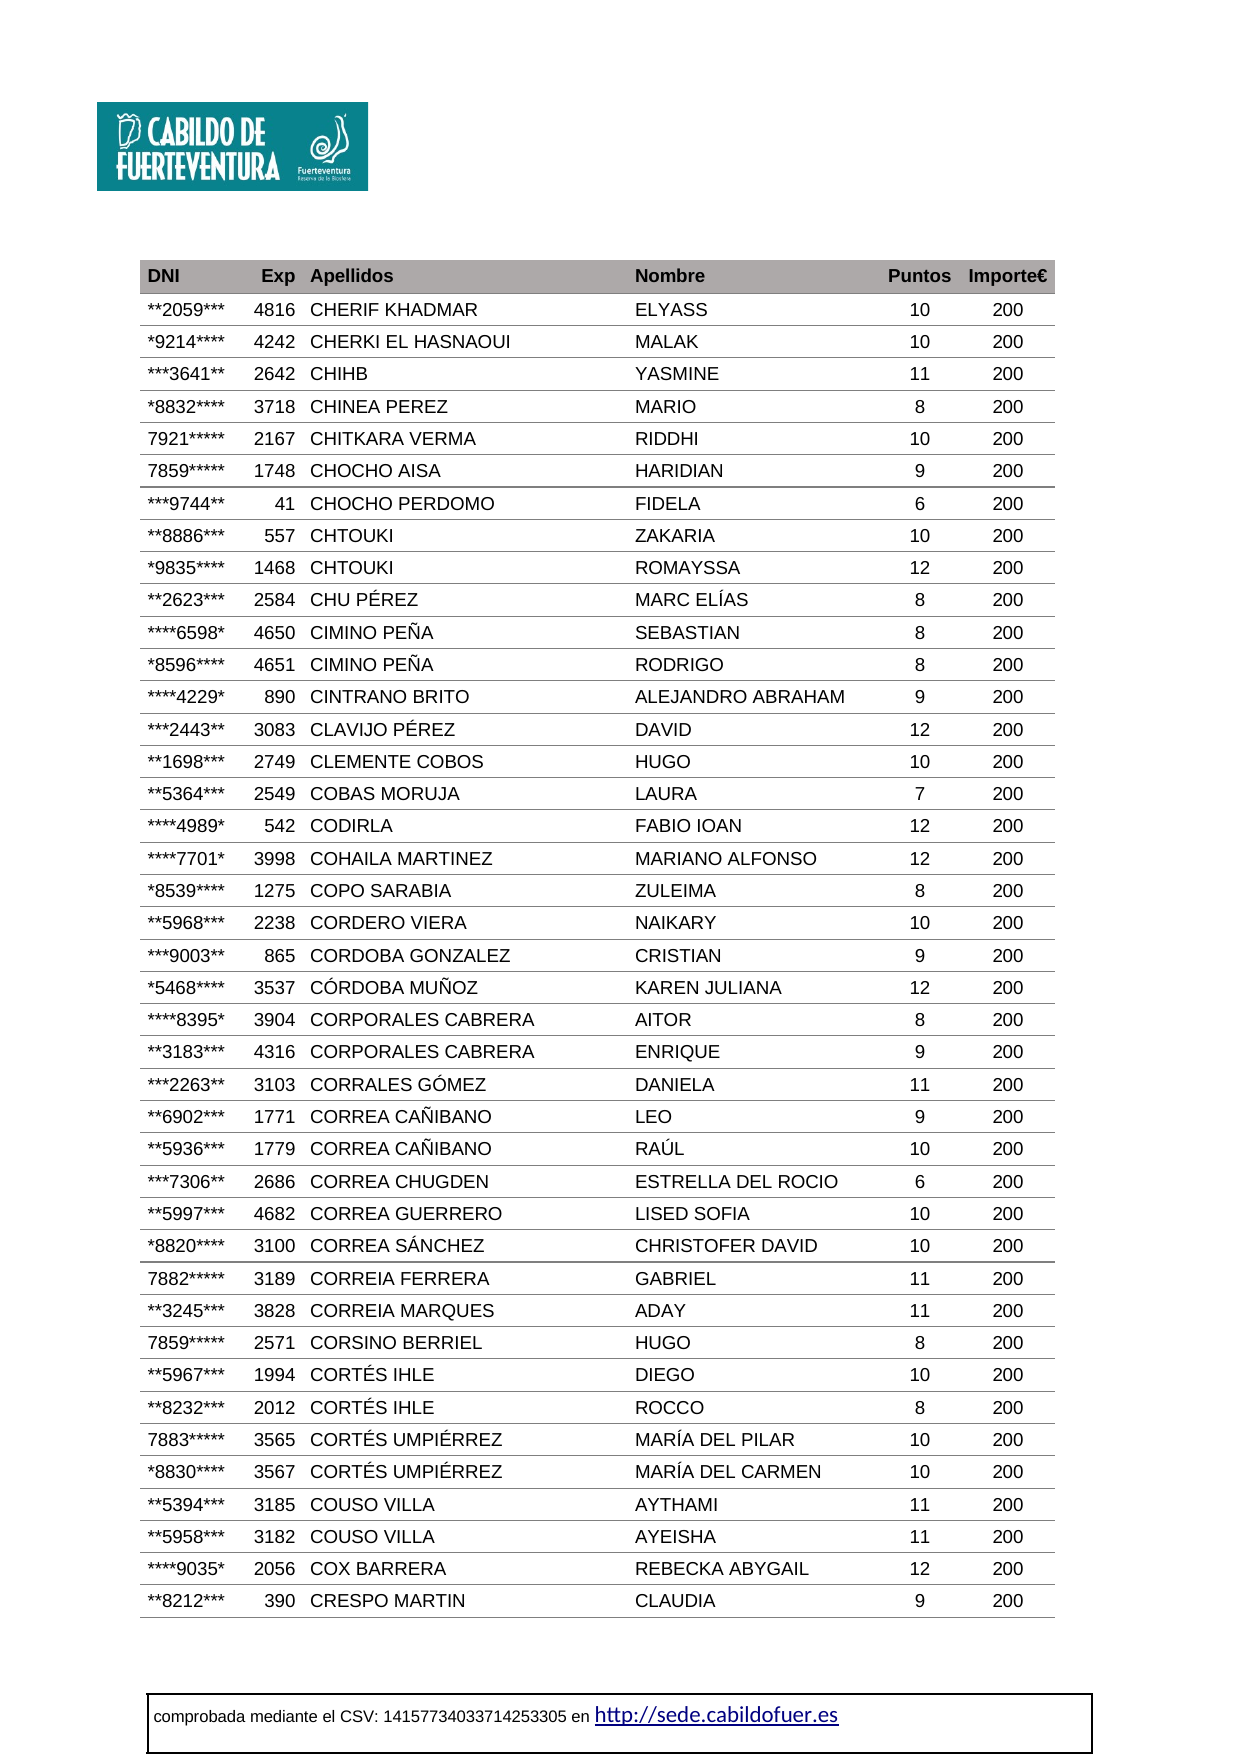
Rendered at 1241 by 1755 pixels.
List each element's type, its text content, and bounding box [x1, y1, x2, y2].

table_cell **2623*** [140, 584, 240, 616]
table_cell RAÚL [585, 1133, 867, 1164]
table_cell 3998 [240, 843, 303, 874]
table_cell CORTÉS UMPIÉRREZ [303, 1424, 585, 1455]
table_cell ROMAYSSA [585, 552, 867, 583]
table_cell CORPORALES CABRERA [303, 1036, 585, 1068]
table_cell *5468**** [140, 972, 240, 1003]
table_cell CORSINO BERRIEL [303, 1327, 585, 1358]
table_cell **5394*** [140, 1489, 240, 1520]
table_cell MALAK [585, 326, 867, 357]
table_cell MARIO [585, 391, 867, 422]
table_cell ZULEIMA [585, 875, 867, 906]
table_header Exp [240, 260, 303, 293]
table_cell 11 [867, 358, 960, 389]
table_cell COHAILA MARTINEZ [303, 843, 585, 874]
table_cell MARÍA DEL CARMEN [585, 1456, 867, 1487]
table_cell 200 [960, 649, 1055, 680]
table_cell CRESPO MARTIN [303, 1585, 585, 1617]
table_cell CORREA CAÑIBANO [303, 1101, 585, 1132]
table_cell 200 [960, 455, 1055, 486]
table_cell ZAKARIA [585, 520, 867, 551]
table_cell 4316 [240, 1036, 303, 1068]
table_cell 1771 [240, 1101, 303, 1132]
table_cell 12 [867, 714, 960, 745]
table_cell LAURA [585, 778, 867, 809]
table_cell CORREA CAÑIBANO [303, 1133, 585, 1164]
table_cell GABRIEL [585, 1263, 867, 1294]
table_cell CLEMENTE COBOS [303, 746, 585, 777]
table_cell 200 [960, 714, 1055, 745]
table_cell 10 [867, 1456, 960, 1487]
table_cell CHTOUKI [303, 552, 585, 583]
table_cell 2686 [240, 1166, 303, 1197]
table_cell COX BARRERA [303, 1553, 585, 1584]
table_cell FIDELA [585, 488, 867, 519]
table_cell CLAVIJO PÉREZ [303, 714, 585, 745]
table_cell **5364*** [140, 778, 240, 809]
table_cell CORRALES GÓMEZ [303, 1069, 585, 1100]
table_cell 10 [867, 294, 960, 325]
table_cell 8 [867, 1004, 960, 1035]
table_cell CHU PÉREZ [303, 584, 585, 616]
table_cell 3100 [240, 1230, 303, 1261]
table_cell 200 [960, 358, 1055, 389]
table_cell CORREA GUERRERO [303, 1198, 585, 1229]
table_cell 200 [960, 810, 1055, 842]
table_cell 8 [867, 391, 960, 422]
table_cell **2059*** [140, 294, 240, 325]
table_cell 3828 [240, 1295, 303, 1326]
table_cell *9835**** [140, 552, 240, 583]
table_cell DANIELA [585, 1069, 867, 1100]
table_cell 12 [867, 843, 960, 874]
table_cell ***2263** [140, 1069, 240, 1100]
table_cell ELYASS [585, 294, 867, 325]
table_cell 10 [867, 1359, 960, 1391]
table_cell 3565 [240, 1424, 303, 1455]
table_cell 200 [960, 1133, 1055, 1164]
table_cell 3182 [240, 1521, 303, 1552]
table_cell 9 [867, 455, 960, 486]
table_cell 9 [867, 1101, 960, 1132]
table_cell 8 [867, 875, 960, 906]
table_cell 7 [867, 778, 960, 809]
table_cell MARC ELÍAS [585, 584, 867, 616]
table_cell **8232*** [140, 1392, 240, 1423]
table_cell 890 [240, 681, 303, 712]
table_header Puntos [867, 260, 960, 293]
table_cell 2549 [240, 778, 303, 809]
table_cell **1698*** [140, 746, 240, 777]
table_cell DIEGO [585, 1359, 867, 1391]
table_cell 200 [960, 1036, 1055, 1068]
table_cell 3189 [240, 1263, 303, 1294]
table_cell **8212*** [140, 1585, 240, 1617]
table_cell CORTÉS IHLE [303, 1392, 585, 1423]
table_cell 9 [867, 1036, 960, 1068]
table_cell 4816 [240, 294, 303, 325]
table_cell 200 [960, 1004, 1055, 1035]
table_cell 200 [960, 1198, 1055, 1229]
table_cell 10 [867, 1133, 960, 1164]
table_cell 200 [960, 1101, 1055, 1132]
table_cell CLAUDIA [585, 1585, 867, 1617]
table_cell ROCCO [585, 1392, 867, 1423]
table_cell CORREA SÁNCHEZ [303, 1230, 585, 1261]
table_cell AYTHAMI [585, 1489, 867, 1520]
table_cell CHITKARA VERMA [303, 423, 585, 454]
table_cell 10 [867, 746, 960, 777]
table_cell 9 [867, 1585, 960, 1617]
table_cell 10 [867, 423, 960, 454]
table_cell *8820**** [140, 1230, 240, 1261]
table_cell CORREA CHUGDEN [303, 1166, 585, 1197]
table_cell ***7306** [140, 1166, 240, 1197]
table_cell YASMINE [585, 358, 867, 389]
table_cell RODRIGO [585, 649, 867, 680]
table_cell 6 [867, 1166, 960, 1197]
table_cell LISED SOFIA [585, 1198, 867, 1229]
table_cell *9214**** [140, 326, 240, 357]
table_cell **6902*** [140, 1101, 240, 1132]
table_cell DAVID [585, 714, 867, 745]
table_cell 11 [867, 1069, 960, 1100]
table_cell CHTOUKI [303, 520, 585, 551]
table_cell CORDERO VIERA [303, 907, 585, 938]
table_cell 12 [867, 1553, 960, 1584]
table_cell 200 [960, 1069, 1055, 1100]
table_cell 200 [960, 1424, 1055, 1455]
table_cell 200 [960, 1585, 1055, 1617]
table_cell **3245*** [140, 1295, 240, 1326]
table_cell 200 [960, 1295, 1055, 1326]
table_cell 1779 [240, 1133, 303, 1164]
table_cell 4651 [240, 649, 303, 680]
table_cell 2238 [240, 907, 303, 938]
table_cell 11 [867, 1263, 960, 1294]
table_cell 200 [960, 294, 1055, 325]
table_cell 11 [867, 1521, 960, 1552]
table_cell SEBASTIAN [585, 617, 867, 648]
table_cell 4682 [240, 1198, 303, 1229]
table_cell CIMINO PEÑA [303, 617, 585, 648]
table_header DNI [140, 260, 240, 293]
table_cell 7882***** [140, 1263, 240, 1294]
table_cell 8 [867, 584, 960, 616]
table_cell 200 [960, 584, 1055, 616]
table_cell 2749 [240, 746, 303, 777]
table_cell *8832**** [140, 391, 240, 422]
table_cell 1468 [240, 552, 303, 583]
table_cell AITOR [585, 1004, 867, 1035]
table_cell COBAS MORUJA [303, 778, 585, 809]
table_cell FABIO IOAN [585, 810, 867, 842]
table_cell 542 [240, 810, 303, 842]
table_cell 3103 [240, 1069, 303, 1100]
table_header Importe€ [960, 260, 1055, 293]
table_cell 2584 [240, 584, 303, 616]
table_cell CINTRANO BRITO [303, 681, 585, 712]
table_cell 4242 [240, 326, 303, 357]
table_cell ***2443** [140, 714, 240, 745]
table_cell 10 [867, 1230, 960, 1261]
table_cell 12 [867, 810, 960, 842]
table_cell ****4229* [140, 681, 240, 712]
table_cell MARÍA DEL PILAR [585, 1424, 867, 1455]
table_cell 200 [960, 940, 1055, 971]
table_cell 1748 [240, 455, 303, 486]
table_cell CORPORALES CABRERA [303, 1004, 585, 1035]
table_cell CHERKI EL HASNAOUI [303, 326, 585, 357]
table_cell 2012 [240, 1392, 303, 1423]
table_cell ****7701* [140, 843, 240, 874]
table_cell ***9744** [140, 488, 240, 519]
table_cell CRISTIAN [585, 940, 867, 971]
table_cell 10 [867, 1198, 960, 1229]
table_cell 9 [867, 681, 960, 712]
table_cell 11 [867, 1295, 960, 1326]
table_cell 200 [960, 423, 1055, 454]
table_cell CHERIF KHADMAR [303, 294, 585, 325]
table_cell ****6598* [140, 617, 240, 648]
table_cell CORREIA MARQUES [303, 1295, 585, 1326]
table_cell CORTÉS UMPIÉRREZ [303, 1456, 585, 1487]
table_cell 200 [960, 1489, 1055, 1520]
table_cell **3183*** [140, 1036, 240, 1068]
table_cell 10 [867, 520, 960, 551]
table_cell 11 [867, 1489, 960, 1520]
table_cell 200 [960, 1327, 1055, 1358]
table_cell ***9003** [140, 940, 240, 971]
table_cell 390 [240, 1585, 303, 1617]
table_cell *8596**** [140, 649, 240, 680]
table_cell 2056 [240, 1553, 303, 1584]
table_cell 200 [960, 488, 1055, 519]
table_cell **8886*** [140, 520, 240, 551]
table_cell KAREN JULIANA [585, 972, 867, 1003]
table_cell 200 [960, 1359, 1055, 1391]
table_cell 200 [960, 1456, 1055, 1487]
table_cell 200 [960, 520, 1055, 551]
table_cell 3718 [240, 391, 303, 422]
table_cell COPO SARABIA [303, 875, 585, 906]
table_cell 2167 [240, 423, 303, 454]
table_cell 8 [867, 1327, 960, 1358]
table_cell MARIANO ALFONSO [585, 843, 867, 874]
table_cell 12 [867, 552, 960, 583]
table_cell 200 [960, 1263, 1055, 1294]
table_cell AYEISHA [585, 1521, 867, 1552]
table_cell 200 [960, 875, 1055, 906]
table_cell 200 [960, 907, 1055, 938]
table_cell REBECKA ABYGAIL [585, 1553, 867, 1584]
table_cell NAIKARY [585, 907, 867, 938]
table_cell 8 [867, 1392, 960, 1423]
table_cell 3185 [240, 1489, 303, 1520]
table_cell ***3641** [140, 358, 240, 389]
table_cell 7883***** [140, 1424, 240, 1455]
table_cell 200 [960, 972, 1055, 1003]
table_cell 3904 [240, 1004, 303, 1035]
table_cell 3083 [240, 714, 303, 745]
table_cell CHOCHO PERDOMO [303, 488, 585, 519]
table_cell **5968*** [140, 907, 240, 938]
table_cell **5997*** [140, 1198, 240, 1229]
table_cell COUSO VILLA [303, 1489, 585, 1520]
table_cell ENRIQUE [585, 1036, 867, 1068]
table_cell 9 [867, 940, 960, 971]
table_cell 200 [960, 391, 1055, 422]
table_cell ****8395* [140, 1004, 240, 1035]
table_cell CHOCHO AISA [303, 455, 585, 486]
table_cell *8539**** [140, 875, 240, 906]
table_cell 3567 [240, 1456, 303, 1487]
table_cell 200 [960, 1230, 1055, 1261]
table_cell ****9035* [140, 1553, 240, 1584]
table_cell 10 [867, 907, 960, 938]
table_cell CODIRLA [303, 810, 585, 842]
table_cell LEO [585, 1101, 867, 1132]
table_cell 200 [960, 552, 1055, 583]
table_cell CORDOBA GONZALEZ [303, 940, 585, 971]
table_cell 1994 [240, 1359, 303, 1391]
table_cell 865 [240, 940, 303, 971]
table_cell HUGO [585, 1327, 867, 1358]
table_cell 8 [867, 649, 960, 680]
table_cell 200 [960, 1392, 1055, 1423]
table_cell ESTRELLA DEL ROCIO [585, 1166, 867, 1197]
table_cell ALEJANDRO ABRAHAM [585, 681, 867, 712]
table_cell CIMINO PEÑA [303, 649, 585, 680]
table_cell 10 [867, 1424, 960, 1455]
table_cell HUGO [585, 746, 867, 777]
table_cell CÓRDOBA MUÑOZ [303, 972, 585, 1003]
table_cell 200 [960, 326, 1055, 357]
table_cell 200 [960, 617, 1055, 648]
table_cell 3537 [240, 972, 303, 1003]
table_cell 12 [867, 972, 960, 1003]
table_cell 200 [960, 1521, 1055, 1552]
table_cell 200 [960, 746, 1055, 777]
table_cell COUSO VILLA [303, 1521, 585, 1552]
table_header Nombre [585, 260, 867, 293]
table_cell 557 [240, 520, 303, 551]
table_cell CORTÉS IHLE [303, 1359, 585, 1391]
table_cell 10 [867, 326, 960, 357]
table_cell ADAY [585, 1295, 867, 1326]
table_cell RIDDHI [585, 423, 867, 454]
table_cell 200 [960, 681, 1055, 712]
table_cell HARIDIAN [585, 455, 867, 486]
table_cell *8830**** [140, 1456, 240, 1487]
table_cell 4650 [240, 617, 303, 648]
table_cell 6 [867, 488, 960, 519]
table_header Apellidos [303, 260, 585, 293]
table_cell 200 [960, 1553, 1055, 1584]
table_cell 2642 [240, 358, 303, 389]
table_cell **5936*** [140, 1133, 240, 1164]
table_cell 2571 [240, 1327, 303, 1358]
table_cell **5958*** [140, 1521, 240, 1552]
table_cell CHIHB [303, 358, 585, 389]
table_cell 200 [960, 778, 1055, 809]
table_cell CORREIA FERRERA [303, 1263, 585, 1294]
table_cell CHINEA PEREZ [303, 391, 585, 422]
table_cell 41 [240, 488, 303, 519]
table_cell 200 [960, 843, 1055, 874]
table_cell 200 [960, 1166, 1055, 1197]
table_cell 8 [867, 617, 960, 648]
table_cell 7859***** [140, 455, 240, 486]
table_cell **5967*** [140, 1359, 240, 1391]
table_cell CHRISTOFER DAVID [585, 1230, 867, 1261]
table_cell 7921***** [140, 423, 240, 454]
table_cell 7859***** [140, 1327, 240, 1358]
table_cell ****4989* [140, 810, 240, 842]
table_cell 1275 [240, 875, 303, 906]
